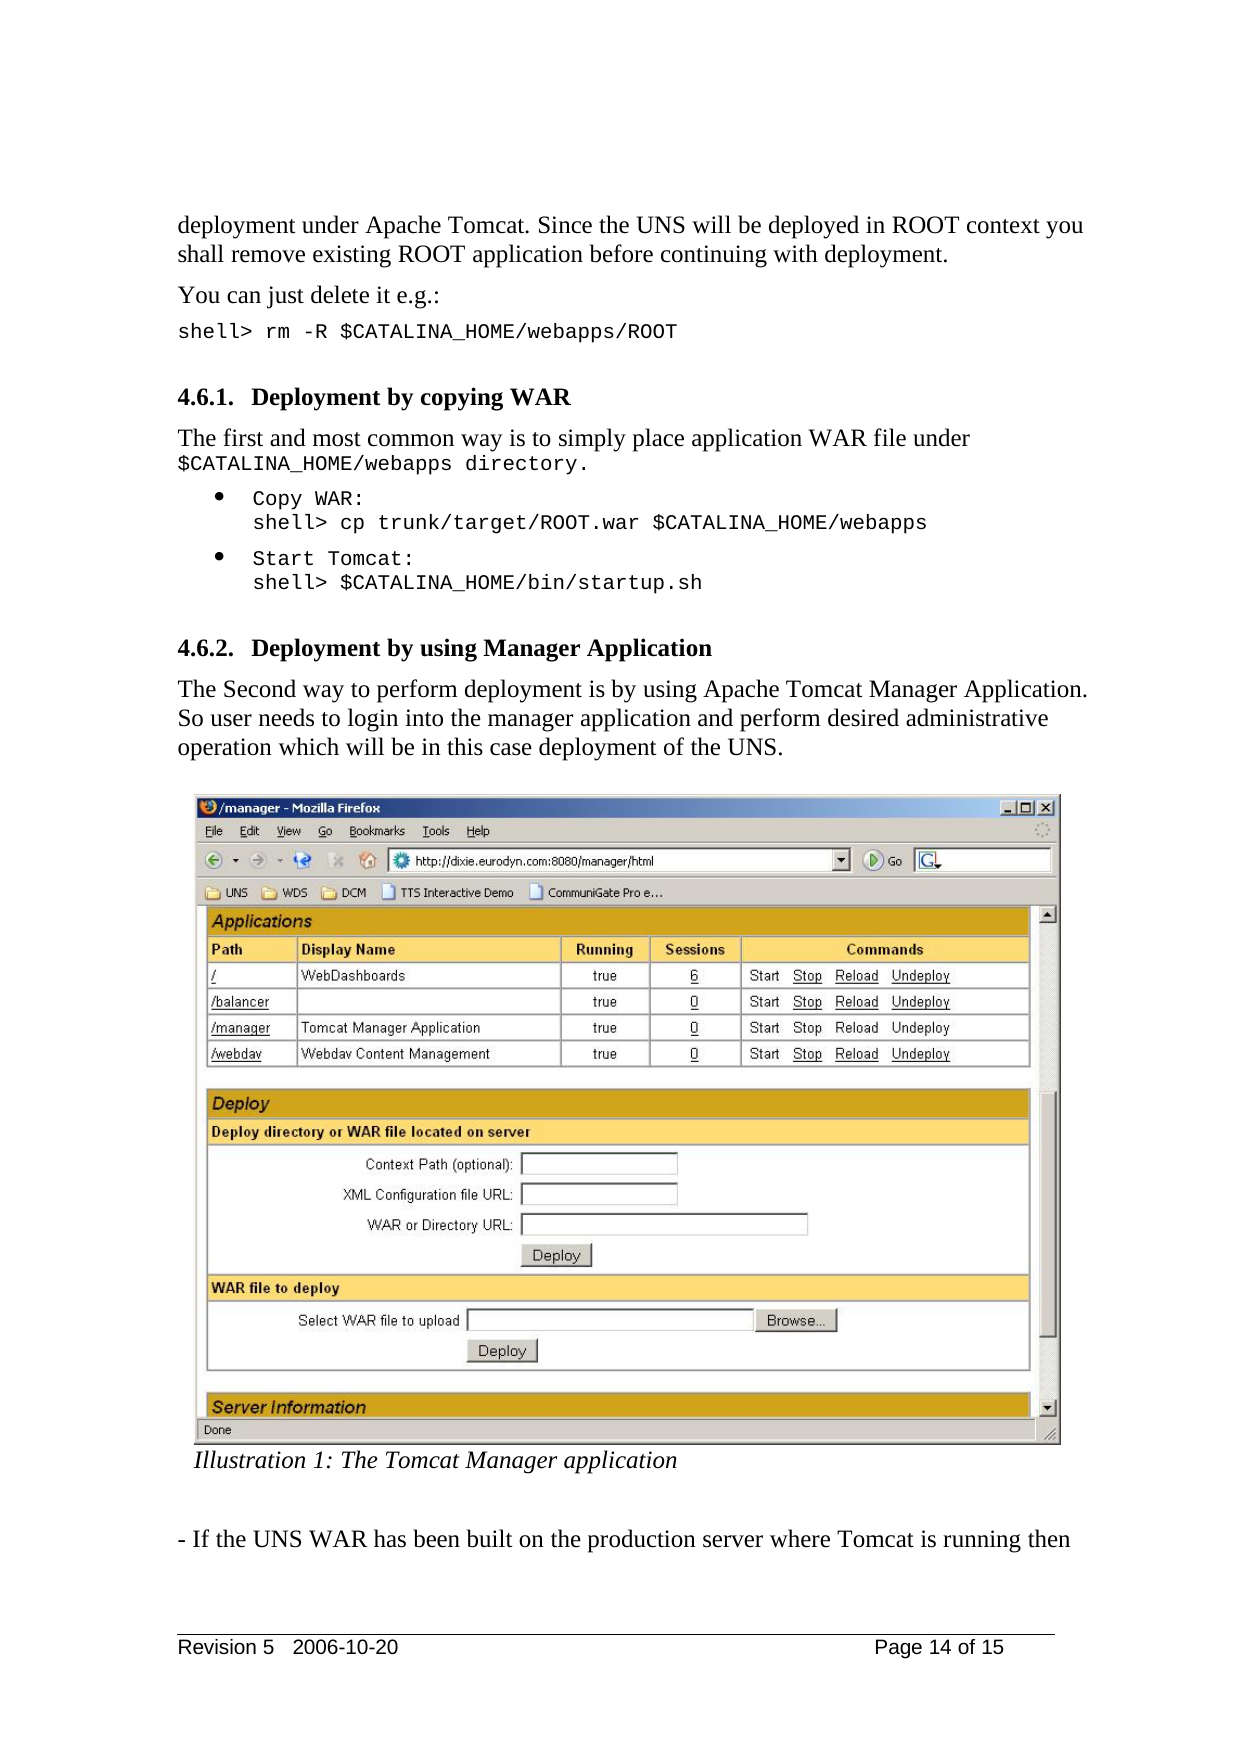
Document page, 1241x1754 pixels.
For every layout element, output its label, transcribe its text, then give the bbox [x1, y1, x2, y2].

list Copy WAR: shell> cp trunk/target/ROOT.war $CATALINA_HOME/webapps [215, 488, 1092, 536]
subtitle Deployment by copying WAR [177, 382, 1092, 411]
text Illustration 1: The Tomcat Manager application [194, 1445, 1061, 1474]
text The first and most common way is to simply place application WAR file under $CATALINA_HOME/webapps directory. [177, 423, 1092, 476]
picture [193, 794, 1061, 1445]
text deployment under Apache Tomcat. Since the UNS will be deployed in ROOT context you shall remove existing ROOT application before continuing with deployment. [177, 210, 1092, 268]
list Start Tomcat: shell> $CATALINA_HOME/bin/startup.sh [215, 548, 1092, 596]
subtitle Deployment by using Manager Application [177, 632, 1092, 662]
text The Second way to perform deployment is by using Apache Tomcat Manager Application. So user needs to login into the manager application and perform desired administrative operation which will be in this case deployment of the UNS. [177, 674, 1092, 761]
text You can just delete it e.g.: [177, 280, 1092, 309]
text - If the UNS WAR has been built on the production server where Tomcat is running then [177, 1495, 1092, 1553]
text shell> rm -R $CATALINA_HOME/webapps/ROOT [177, 321, 1092, 345]
